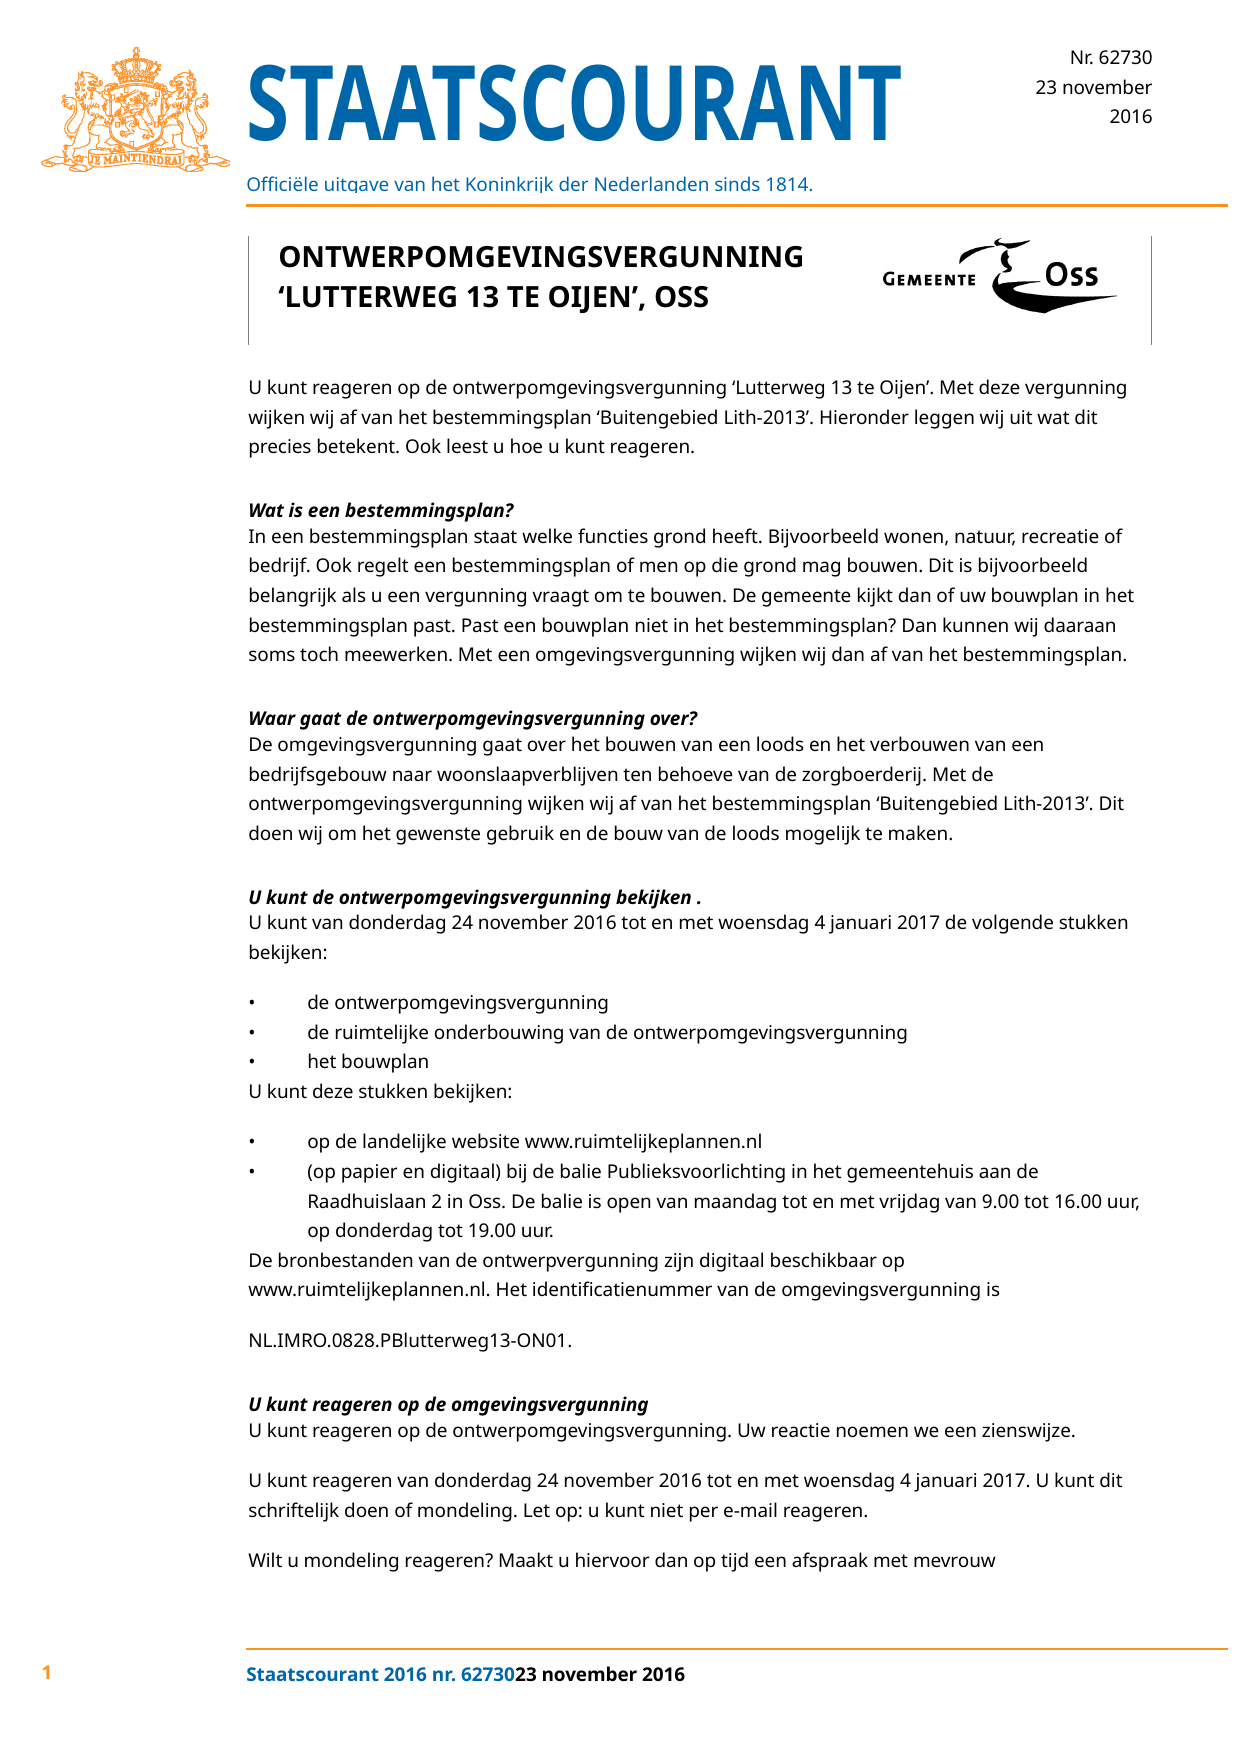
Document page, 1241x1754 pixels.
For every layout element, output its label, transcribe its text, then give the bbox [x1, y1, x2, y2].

text U kunt van donderdag 24 november 2016 tot en met woensdag 4 januari 2017 de volgende stukken bekijken: [248, 909, 1152, 965]
text U kunt reageren op de ontwerpomgevingsvergunning. Uw reactie noemen we een zienswijze. [248, 1417, 1152, 1442]
list de ruimtelijke onderbouwing van de ontwerpomgevingsvergunning [248, 1019, 1152, 1045]
text U kunt reageren op de ontwerpomgevingsvergunning ‘Lutterweg 13 te Oijen’. Met deze vergunning wijken wij af van het bestemmingsplan ‘Buitengebied Lith-2013’. Hieronder leggen wij uit wat dit precies betekent. Ook leest u hoe u kunt reageren. [248, 374, 1152, 459]
text U kunt reageren van donderdag 24 november 2016 tot en met woensdag 4 januari 2017. U kunt dit schriftelijk doen of mondeling. Let op: u kunt niet per e-mail reageren. [248, 1467, 1152, 1522]
text Wilt u mondeling reageren? Maakt u hiervoor dan op tijd een afspraak met mevrouw [248, 1547, 1152, 1573]
table_header ONTWERPOMGEVINGSVERGUNNING ‘LUTTERWEG 13 TE OIJEN’, OSS [249, 236, 850, 345]
text In een bestemmingsplan staat welke functies grond heeft. Bijvoorbeeld wonen, natuur, recreatie of bedrijf. Ook regelt een bestemmingsplan of men op die grond mag bouwen. Dit is bijvoorbeeld belangrijk als u een vergunning vraagt om te bouwen. De gemeente kijkt dan of uw bouwplan in het bestemmingsplan past. Past een bouwplan niet in het bestemmingsplan? Dan kunnen wij daaraan soms toch meewerken. Met een omgevingsvergunning wijken wij dan af van het bestemmingsplan. [248, 523, 1152, 667]
text De omgevingsvergunning gaat over het bouwen van een loods en het verbouwen van een bedrijfsgebouw naar woonslaapverblijven ten behoeve van de zorgboerderij. Met de ontwerpomgevingsvergunning wijken wij af van het bestemmingsplan ‘Buitengebied Lith-2013’. Dit doen wij om het gewenste gebruik en de bouw van de loods mogelijk te maken. [248, 731, 1152, 846]
table_header [850, 236, 1151, 345]
picture [882, 236, 1119, 314]
text U kunt de ontwerpomgevingsvergunning bekijken . [248, 884, 1152, 909]
list de ontwerpomgevingsvergunning [248, 989, 1152, 1015]
text U kunt reageren op de omgevingsvergunning [248, 1391, 1152, 1417]
list op de landelijke website www.ruimtelijkeplannen.nl [248, 1129, 1152, 1154]
text U kunt deze stukken bekijken: [248, 1078, 1152, 1104]
picture [41, 47, 231, 172]
text NL.IMRO.0828.PBlutterweg13-ON01. [248, 1327, 1152, 1353]
list het bouwplan [248, 1049, 1152, 1074]
text De bronbestanden van de ontwerpvergunning zijn digitaal beschikbaar op www.ruimtelijkeplannen.nl. Het identificatienummer van de omgevingsvergunning is [248, 1247, 1152, 1302]
text Waar gaat de ontwerpomgevingsvergunning over? [248, 705, 1152, 731]
text Wat is een bestemmingsplan? [248, 497, 1152, 523]
list (op papier en digitaal) bij de balie Publieksvoorlichting in het gemeentehuis aan de Raadhuislaan 2 in Oss. De balie is open van maandag tot en met vrijdag van 9.00 tot 16.00 uur, op donderdag tot 19.00 uur. [248, 1158, 1152, 1243]
